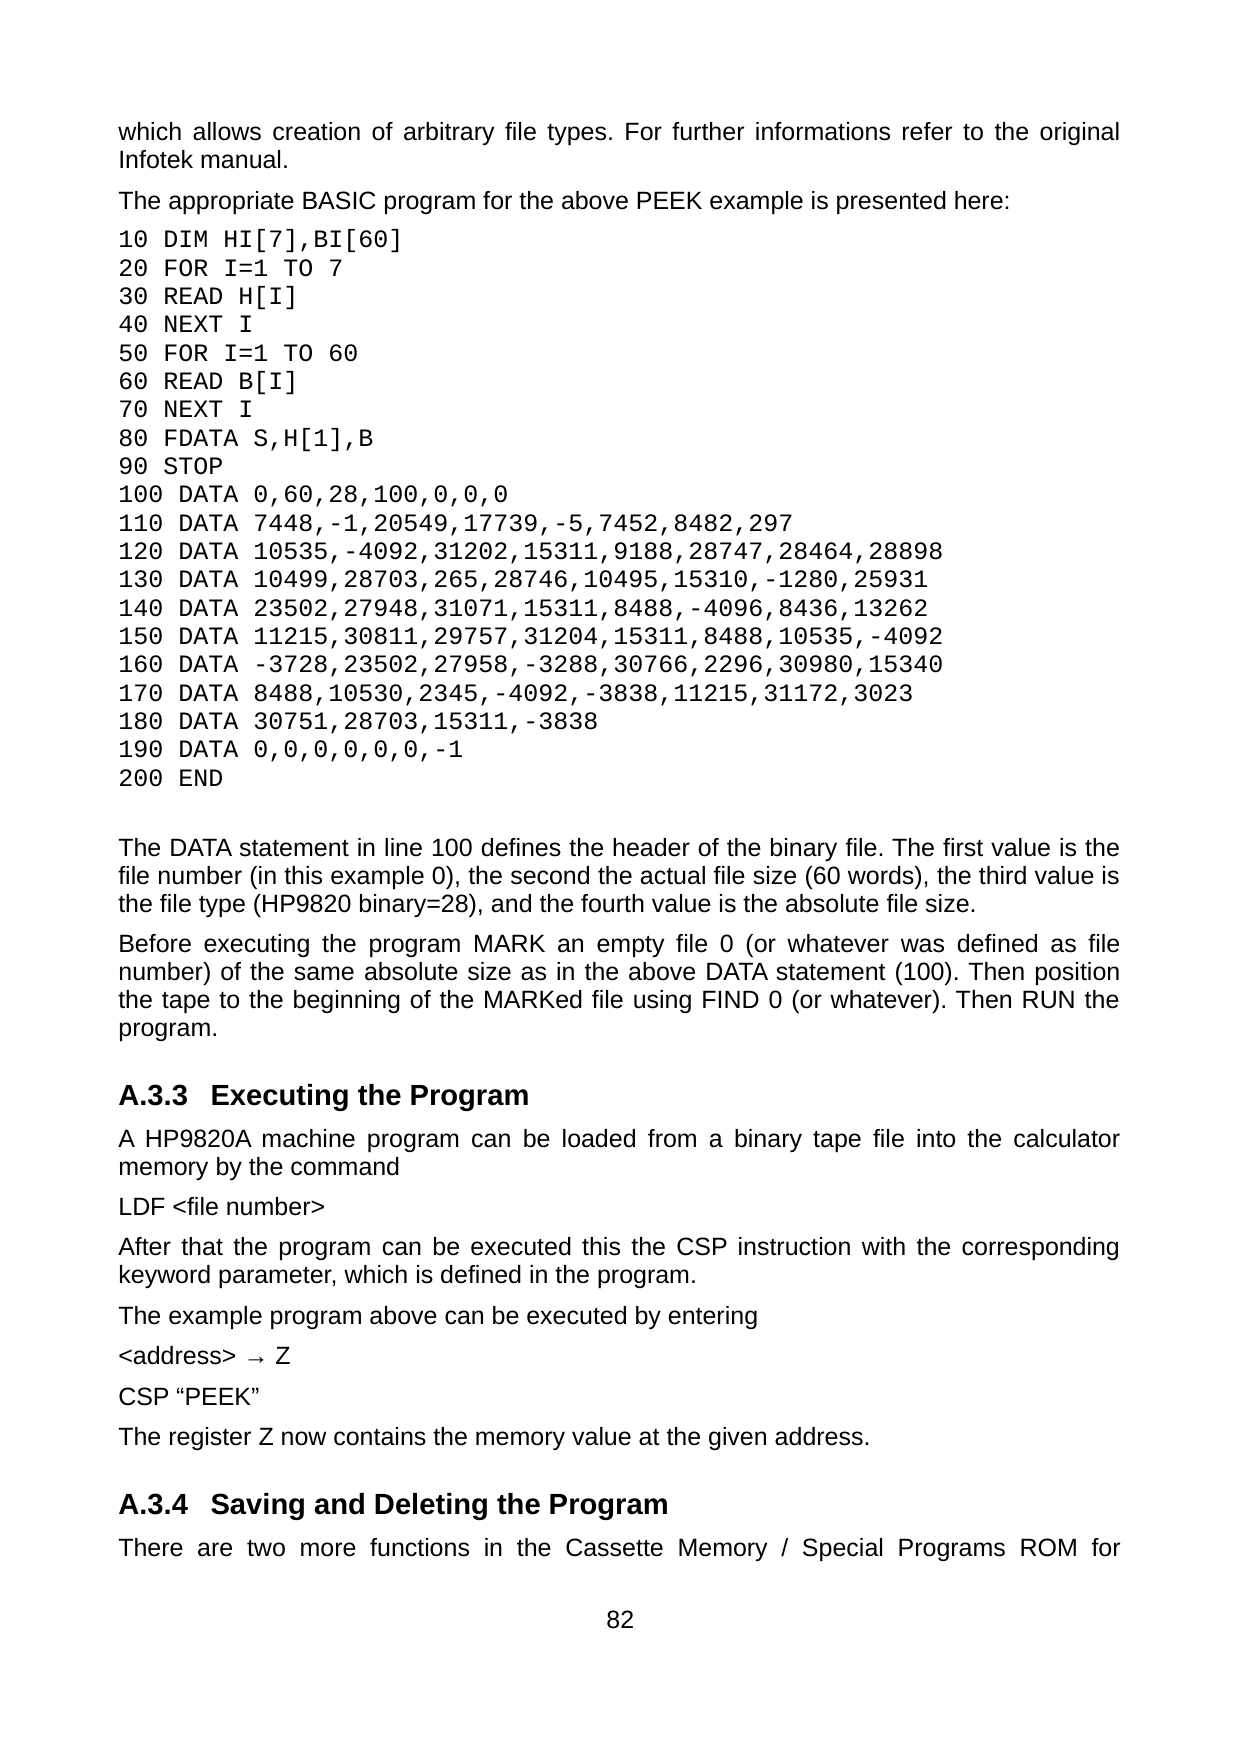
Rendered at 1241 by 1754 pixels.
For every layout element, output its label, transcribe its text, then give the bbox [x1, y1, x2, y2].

subtitle Executing the Program [118, 1079, 1122, 1112]
text A HP9820A machine program can be loaded from a binary tape file into the calculator memory by the command [118, 1124, 1122, 1180]
text 40 NEXT I [118, 312, 1122, 340]
text which allows creation of arbitrary file types. For further informations refer to the original Infotek manual. [118, 118, 1122, 174]
text 20 FOR I=1 TO 7 [118, 255, 1122, 283]
text 60 READ B[I] [118, 368, 1122, 397]
text 100 DATA 0,60,28,100,0,0,0 [118, 482, 1122, 510]
text 170 DATA 8488,10530,2345,-4092,-3838,11215,31172,3023 [118, 680, 1122, 708]
text After that the program can be executed this the CSP instruction with the corresponding keyword parameter, which is defined in the program. [118, 1233, 1122, 1289]
text The DATA statement in line 100 defines the header of the binary file. The first value is the file number (in this example 0), the second the actual file size (60 words), the third value is the file type (HP9820 binary=28), and the fourth value is the absolute file size. [118, 834, 1122, 918]
text 70 NEXT I [118, 397, 1122, 425]
subtitle Saving and Deleting the Program [118, 1488, 1122, 1521]
text 190 DATA 0,0,0,0,0,0,-1 [118, 737, 1122, 765]
text The example program above can be executed by entering [118, 1302, 1122, 1329]
text 110 DATA 7448,-1,20549,17739,-5,7452,8482,297 [118, 510, 1122, 538]
text 10 DIM HI[7],BI[60] [118, 227, 1122, 255]
text 90 STOP [118, 453, 1122, 482]
text 160 DATA -3728,23502,27958,-3288,30766,2296,30980,15340 [118, 652, 1122, 680]
text CSP “PEEK” [118, 1382, 1122, 1410]
text 120 DATA 10535,-4092,31202,15311,9188,28747,28464,28898 [118, 538, 1122, 567]
text 150 DATA 11215,30811,29757,31204,15311,8488,10535,-4092 [118, 623, 1122, 652]
text 30 READ H[I] [118, 283, 1122, 312]
text <address> → Z [118, 1342, 1122, 1370]
text 50 FOR I=1 TO 60 [118, 340, 1122, 368]
text The register Z now contains the memory value at the given address. [118, 1423, 1122, 1451]
text 180 DATA 30751,28703,15311,-3838 [118, 708, 1122, 737]
text LDF <file number> [118, 1193, 1122, 1221]
text 80 FDATA S,H[1],B [118, 425, 1122, 453]
text The appropriate BASIC program for the above PEEK example is presented here: [118, 186, 1122, 214]
text 200 END [118, 765, 1122, 793]
text 130 DATA 10499,28703,265,28746,10495,15310,-1280,25931 [118, 567, 1122, 595]
text Before executing the program MARK an empty file 0 (or whatever was defined as file number) of the same absolute size as in the above DATA statement (100). Then position the tape to the beginning of the MARKed file using FIND 0 (or whatever). Then RUN the program. [118, 930, 1122, 1042]
text There are two more functions in the Cassette Memory / Special Programs ROM for [118, 1533, 1122, 1561]
text 140 DATA 23502,27948,31071,15311,8488,-4096,8436,13262 [118, 595, 1122, 623]
